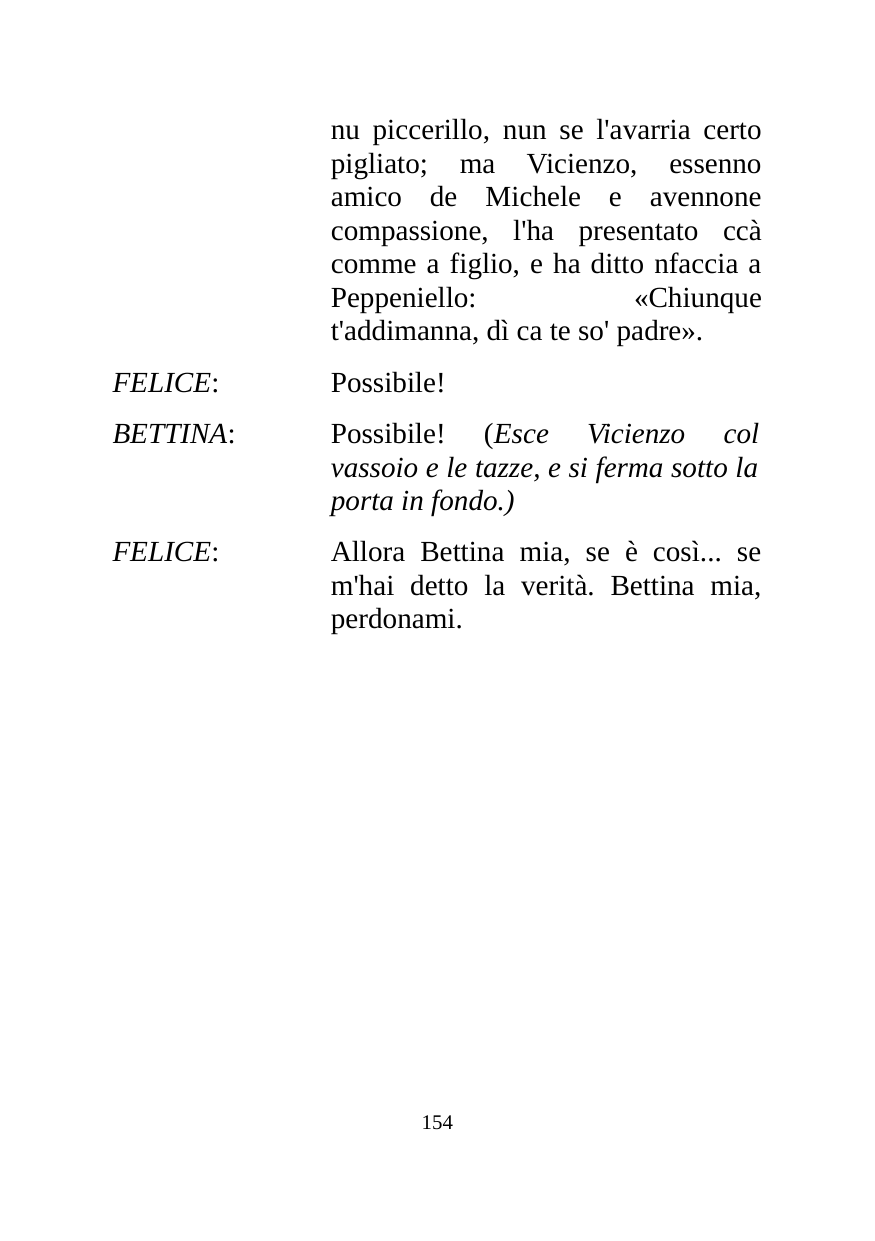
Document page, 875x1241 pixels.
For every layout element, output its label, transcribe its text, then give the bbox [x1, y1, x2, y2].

table_cell Possibile! [325, 359, 768, 410]
table_cell nu piccerillo, nun se l'avarria certo pigliato; ma Vicienzo, essenno amico de Michele e avennone compassione, l'ha presentato ccà comme a figlio, e ha ditto nfaccia a Peppeniello: «Chiunque t'addimanna, dì ca te so' padre». [325, 106, 768, 359]
table_cell [106, 106, 325, 359]
table_cell Allora Bettina mia, se è così... se m'hai detto la verità. Bettina mia, perdonami. [325, 529, 768, 647]
table_cell BETTINA: [106, 410, 325, 529]
table_cell Possibile! (Esce Vicienzo col vassoio e le tazze, e si ferma sotto la porta in fondo.) [325, 410, 768, 529]
table_cell FELICE: [106, 359, 325, 410]
table_cell FELICE: [106, 529, 325, 647]
